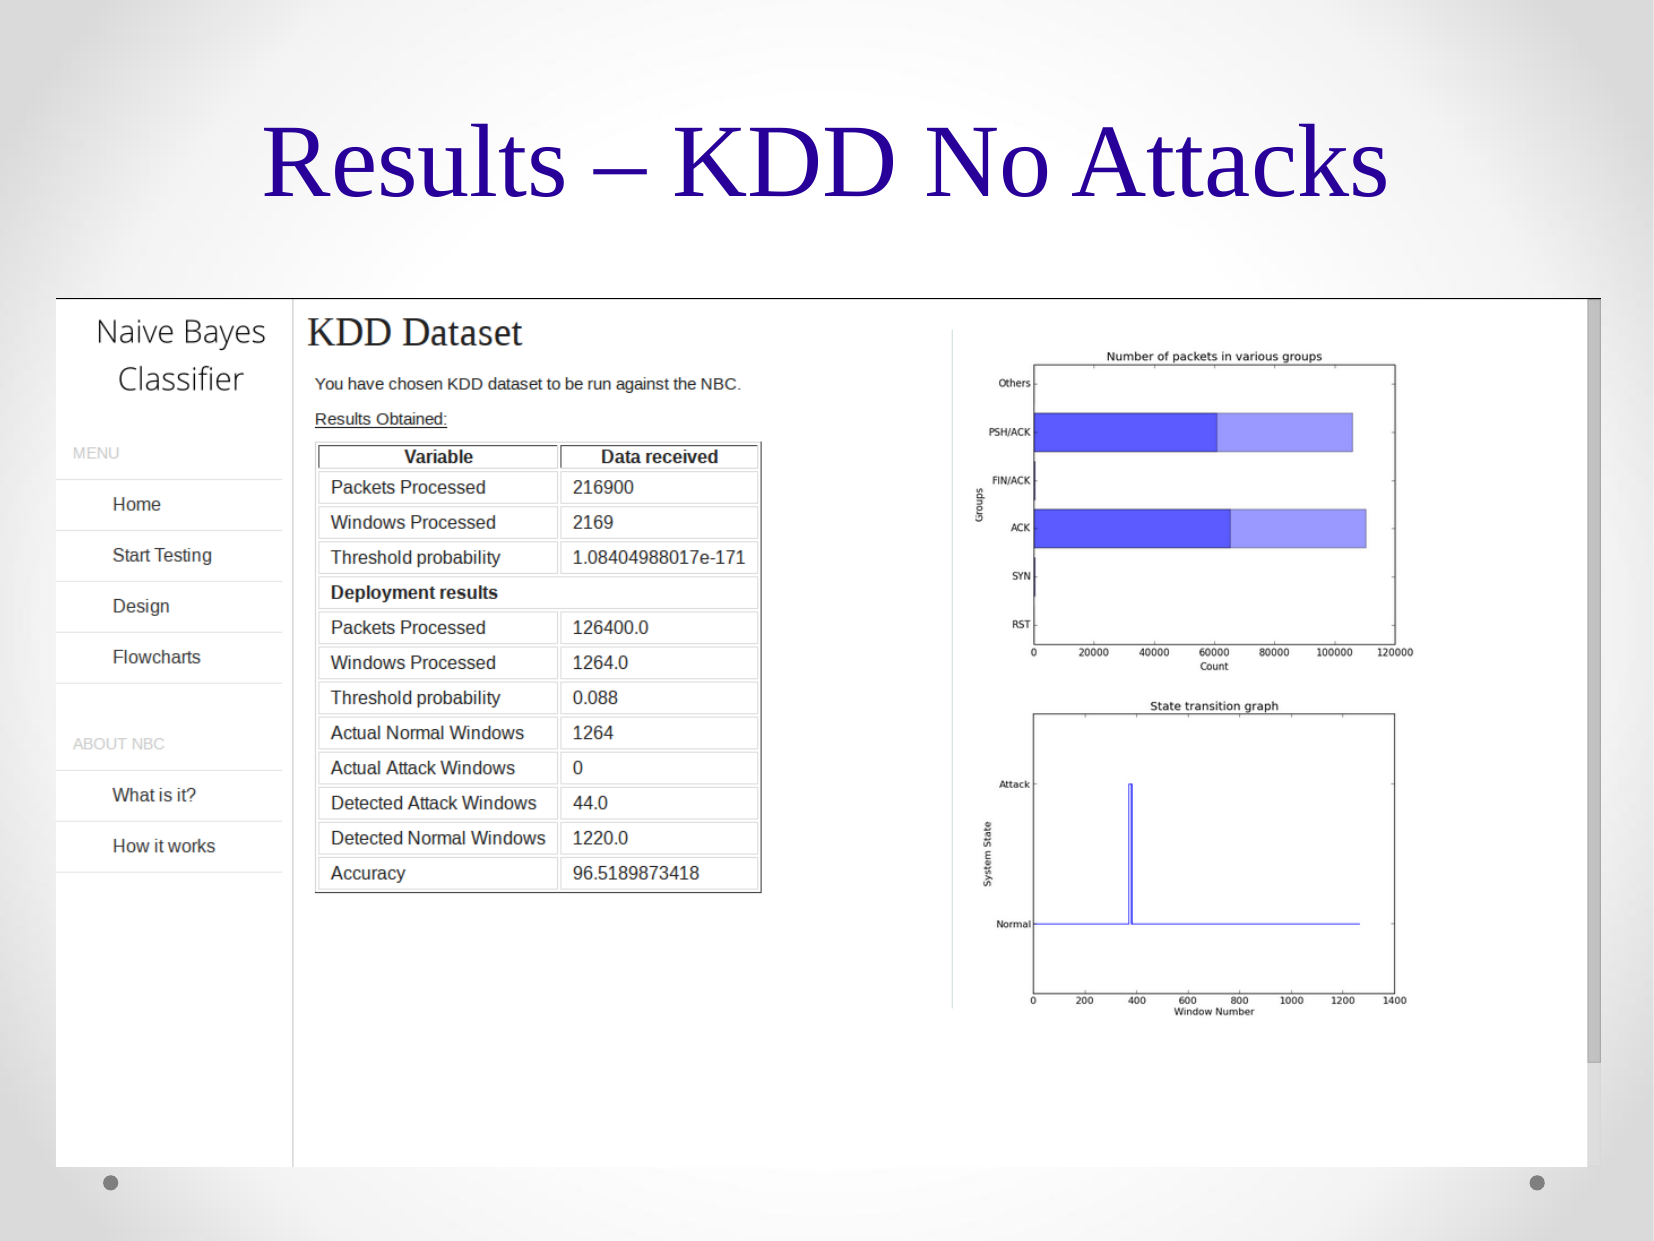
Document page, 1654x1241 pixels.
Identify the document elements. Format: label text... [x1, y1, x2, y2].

picture [0, 0, 1654, 1241]
title Results – KDD No Attacks [82, 35, 1571, 225]
